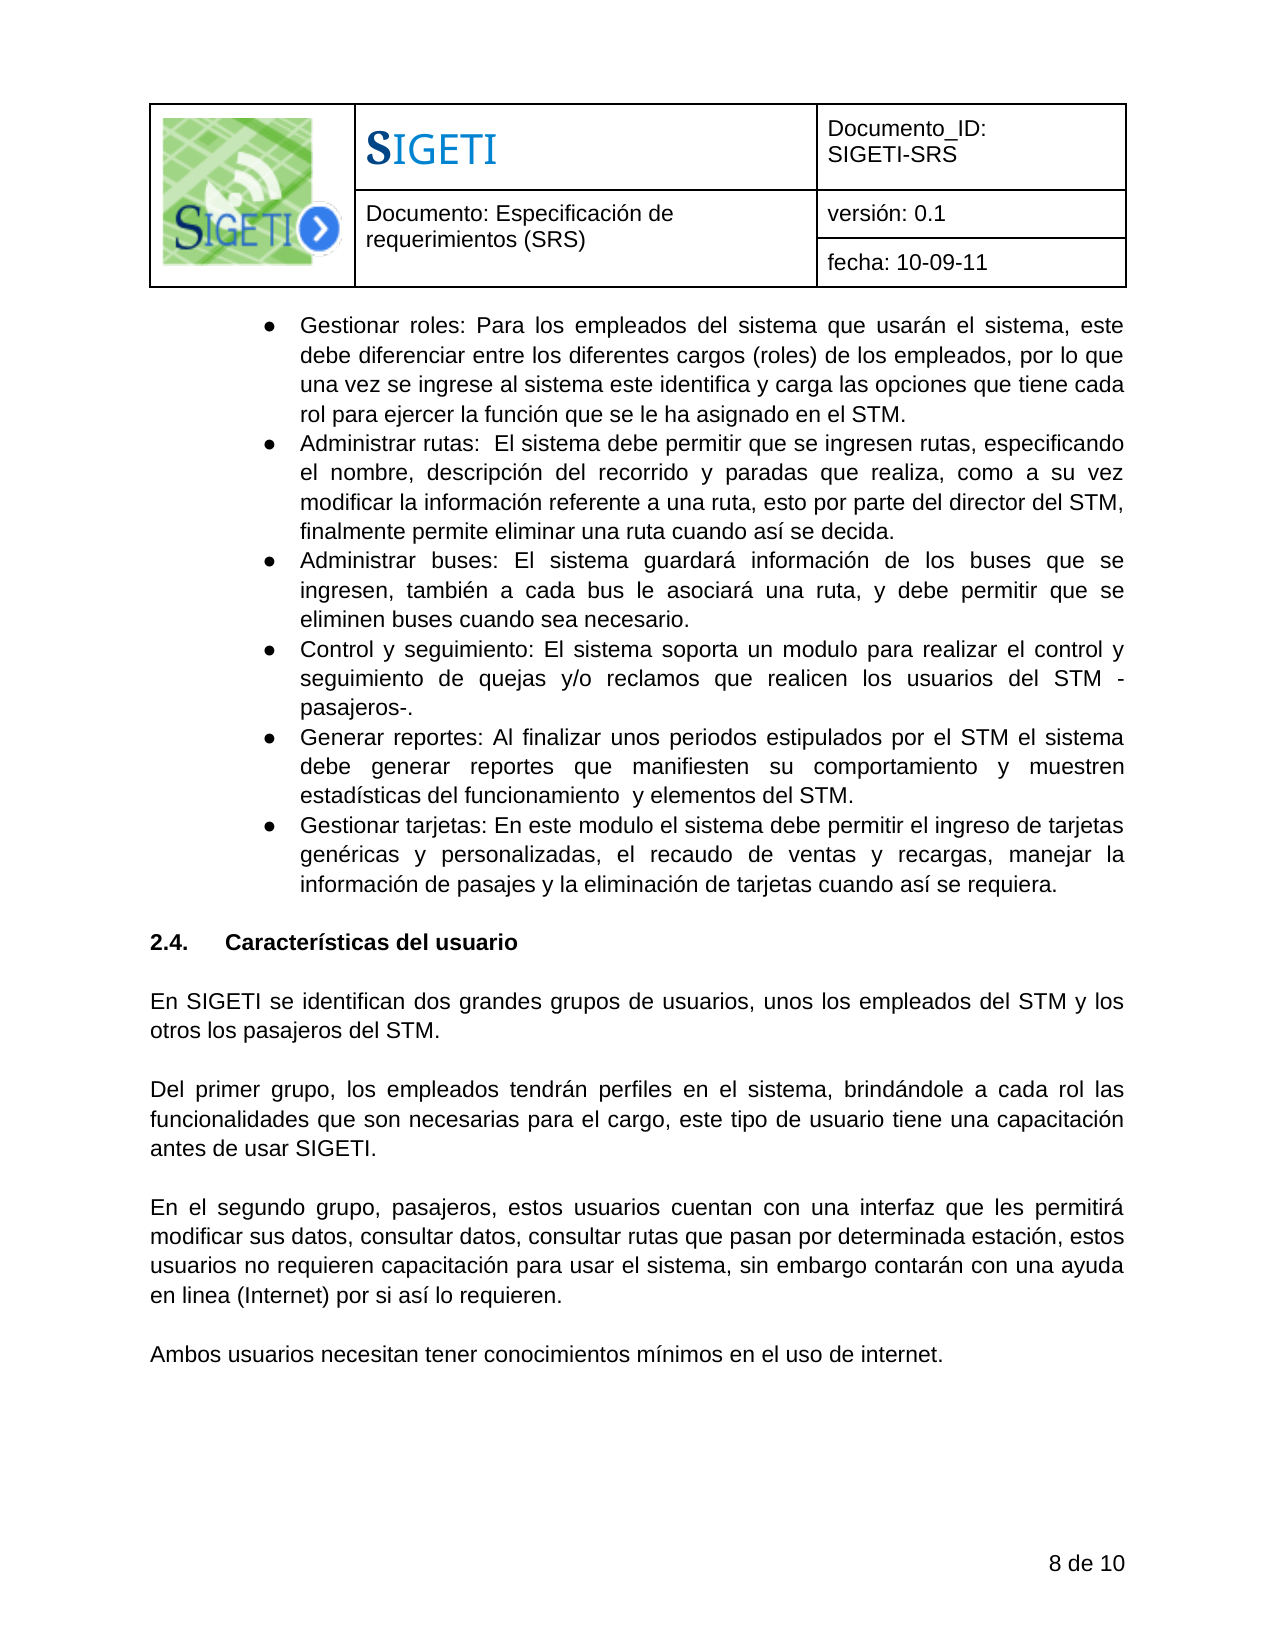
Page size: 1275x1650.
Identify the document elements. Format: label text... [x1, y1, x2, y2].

text Del primer grupo, los empleados tendrán perfiles en el sistema, brindándole a cada rol las funcionalidades que son necesarias para el cargo, este tipo de usuario tiene una capacitación antes de usar SIGETI. [150, 1077, 1125, 1161]
text En SIGETI se identifican dos grandes grupos de usuarios, unos los empleados del STM y los otros los pasajeros del STM. [150, 989, 1125, 1044]
list Administrar buses: El sistema guardará información de los buses que se ingresen, también a cada bus le asociará una ruta, y debe permitir que se eliminen buses cuando sea necesario. [262, 548, 1125, 633]
list Generar reportes: Al finalizar unos periodos estipulados por el STM el sistema debe generar reportes que manifiesten su comportamiento y muestren estadísticas del funcionamiento y elementos del STM. [262, 724, 1125, 809]
picture [162, 118, 343, 266]
text Ambos usuarios necesitan tener conocimientos mínimos en el uso de internet. [150, 1341, 1125, 1367]
text 2.4. Características del usuario [150, 930, 1125, 956]
list Control y seguimiento: El sistema soporta un modulo para realizar el control y seguimiento de quejas y/o reclamos que realicen los usuarios del STM -pasajeros-. [262, 636, 1125, 721]
list Gestionar roles: Para los empleados del sistema que usarán el sistema, este debe diferenciar entre los diferentes cargos (roles) de los empleados, por lo que una vez se ingrese al sistema este identifica y carga las opciones que tiene cada rol para ejercer la función que se le ha asignado en el STM. [262, 313, 1125, 427]
list Administrar rutas: El sistema debe permitir que se ingresen rutas, especificando el nombre, descripción del recorrido y paradas que realiza, como a su vez modificar la información referente a una ruta, esto por parte del director del STM, finalmente permite eliminar una ruta cuando así se decida. [262, 431, 1125, 544]
list Gestionar tarjetas: En este modulo el sistema debe permitir el ingreso de tarjetas genéricas y personalizadas, el recaudo de ventas y recargas, manejar la información de pasajes y la eliminación de tarjetas cuando así se requiera. [262, 813, 1125, 897]
text En el segundo grupo, pasajeros, estos usuarios cuentan con una interfaz que les permitirá modificar sus datos, consultar datos, consultar rutas que pasan por determinada estación, estos usuarios no requieren capacitación para usar el sistema, sin embargo contarán con una ayuda en linea (Internet) por si así lo requieren. [150, 1194, 1125, 1308]
